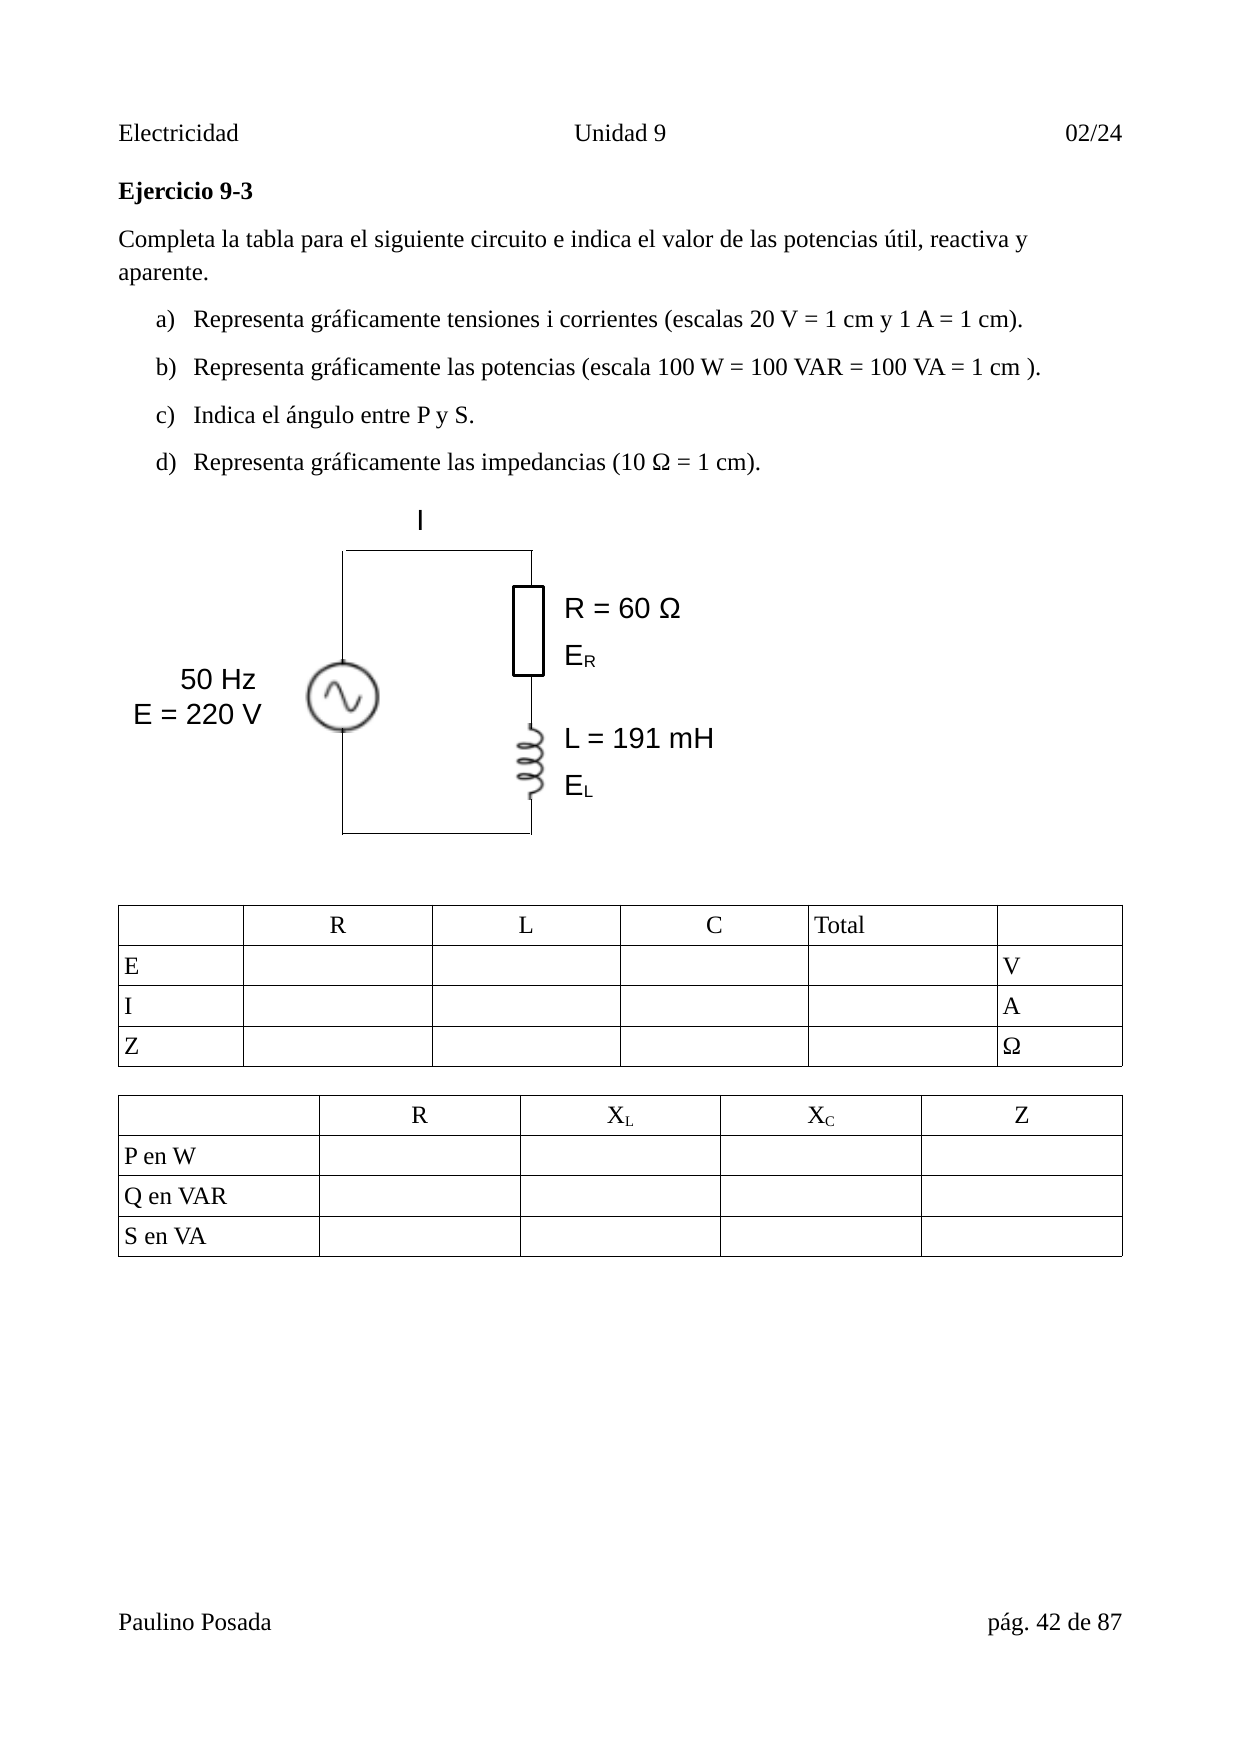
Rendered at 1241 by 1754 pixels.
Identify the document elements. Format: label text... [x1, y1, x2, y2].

table_cell Q en VAR [119, 1176, 319, 1216]
picture [509, 723, 547, 800]
table_cell I [119, 986, 243, 1026]
table_cell [521, 1176, 720, 1216]
list Representa gráficamente tensiones i corrientes (escalas 20 V = 1 cm y 1 A = 1 cm). [156, 304, 1122, 333]
table_cell [922, 1217, 1122, 1256]
table_cell Ω [998, 1027, 1122, 1066]
list Indica el ángulo entre P y S. [156, 400, 1122, 428]
table_header [998, 906, 1122, 945]
table_cell [433, 986, 620, 1026]
table_cell [922, 1136, 1122, 1175]
table_cell [320, 1176, 520, 1216]
table_cell [433, 1027, 620, 1066]
table_header [119, 1096, 319, 1135]
table_header Z [922, 1096, 1122, 1135]
table_header L [433, 906, 620, 945]
list Representa gráficamente las impedancias (10 Ω = 1 cm). [156, 447, 1122, 476]
table_cell [721, 1136, 921, 1175]
table_cell [721, 1176, 921, 1216]
text Ejercicio 9-3 [118, 176, 1122, 205]
table_cell [320, 1136, 520, 1175]
table_cell [809, 1027, 997, 1066]
list Representa gráficamente las potencias (escala 100 W = 100 VAR = 100 VA = 1 cm ). [156, 352, 1122, 381]
table_cell P en W [119, 1136, 319, 1175]
table_cell A [998, 986, 1122, 1026]
table_cell [521, 1136, 720, 1175]
table_cell [809, 986, 997, 1026]
text Completa la tabla para el siguiente circuito e indica el valor de las potencias útil, reactiva y aparente. [118, 224, 1122, 286]
table_cell [521, 1217, 720, 1256]
table_cell [244, 986, 432, 1026]
table_cell [809, 946, 997, 985]
table_cell Z [119, 1027, 243, 1066]
table_cell [621, 986, 808, 1026]
table_cell [244, 1027, 432, 1066]
table_cell [721, 1217, 921, 1256]
table_cell S en VA [119, 1217, 319, 1256]
table_header XL [521, 1096, 720, 1135]
table_cell [922, 1176, 1122, 1216]
table_header XC [721, 1096, 921, 1135]
table_header R [320, 1096, 520, 1135]
table_cell V [998, 946, 1122, 985]
table_cell E [119, 946, 243, 985]
picture [304, 659, 382, 733]
table_header Total [809, 906, 997, 945]
table_header [119, 906, 243, 945]
table_cell [244, 946, 432, 985]
table_cell [621, 946, 808, 985]
table_header R [244, 906, 432, 945]
table_cell [320, 1217, 520, 1256]
table_cell [433, 946, 620, 985]
table_header C [621, 906, 808, 945]
table_cell [621, 1027, 808, 1066]
